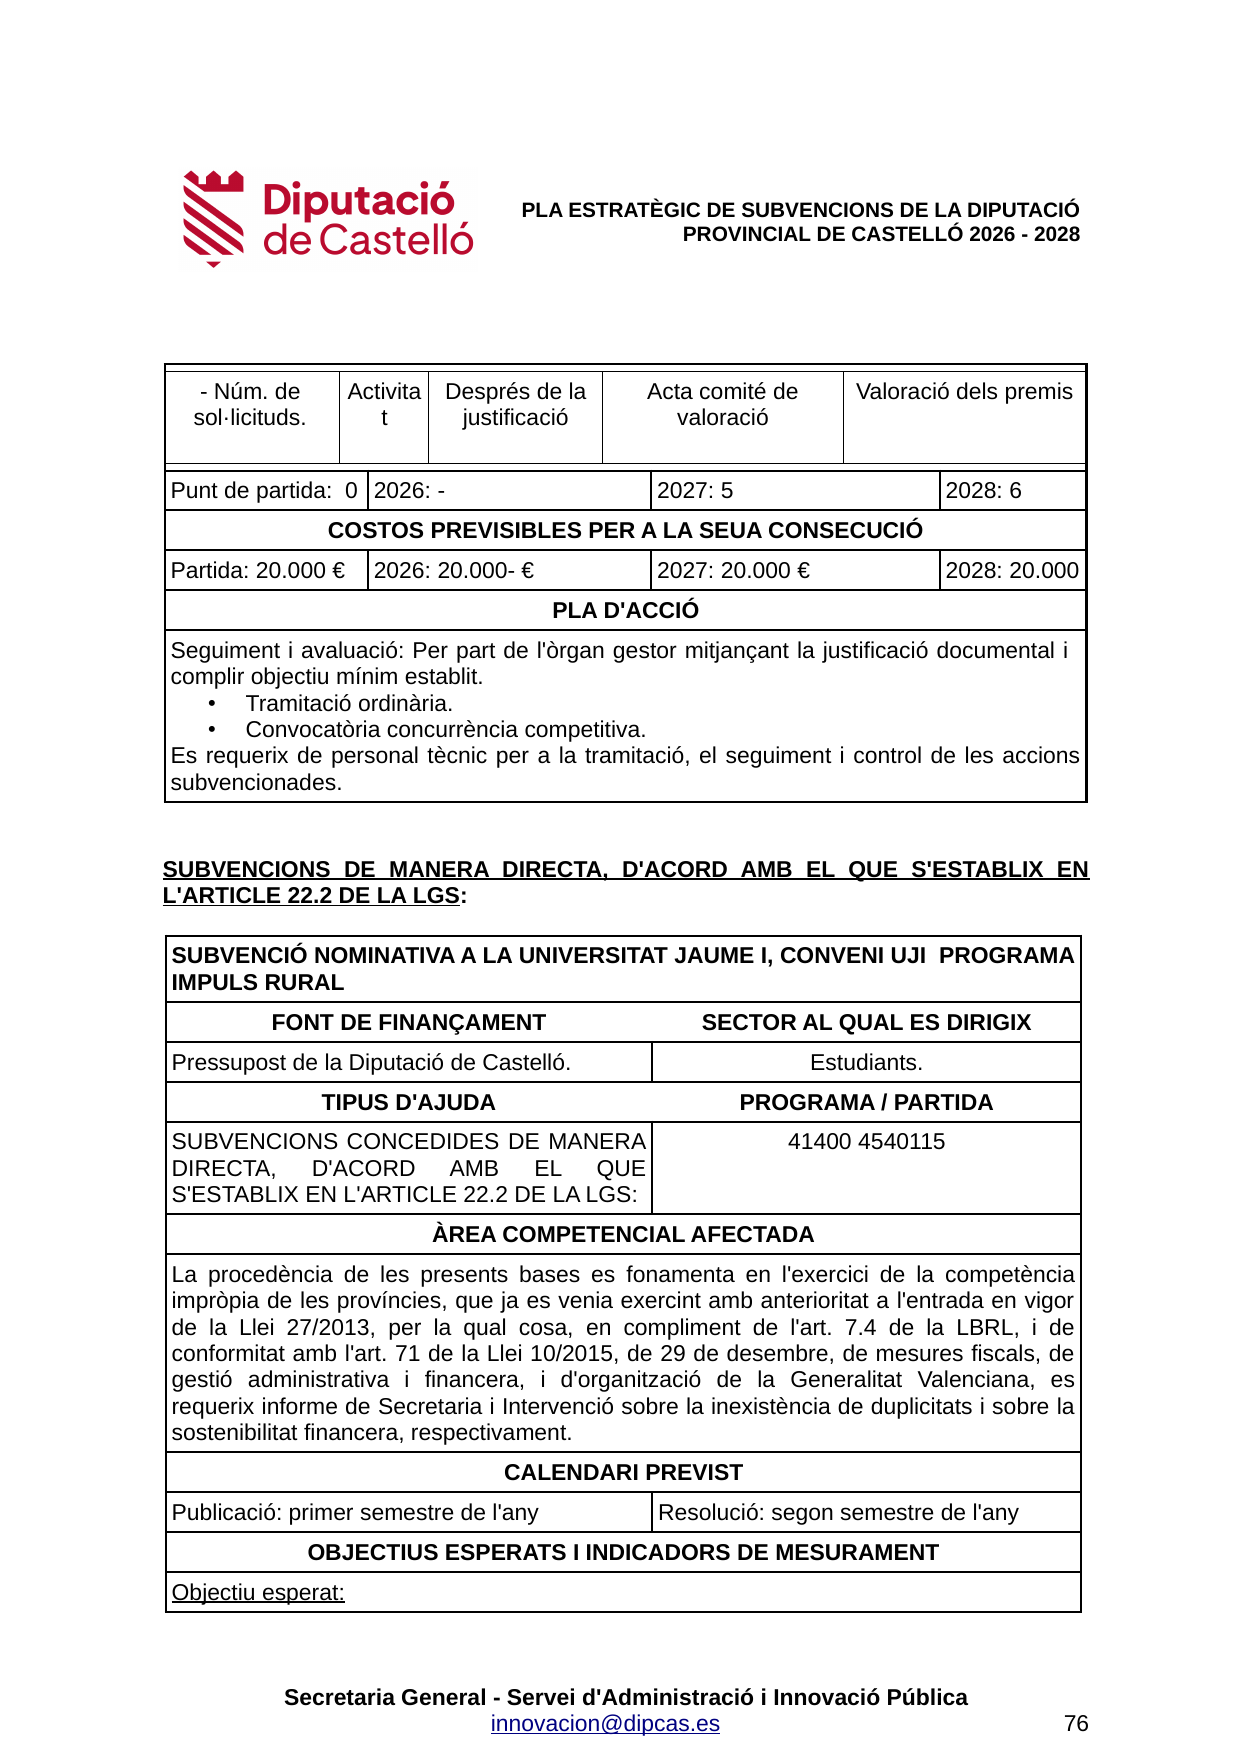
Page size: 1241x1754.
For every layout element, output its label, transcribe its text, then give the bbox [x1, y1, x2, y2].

list L'ARTICLE 22.2 DE LA LGS: [162, 879, 1089, 908]
table_cell Objectiu esperat: [167, 1573, 1080, 1611]
table_cell TIPUS D'AJUDA [167, 1083, 652, 1121]
table_cell PROGRAMA / PARTIDA [652, 1083, 1080, 1121]
table_cell Després de la justificació [429, 372, 602, 463]
table_cell 2028: 6 [941, 472, 1085, 509]
table_cell La procedència de les presents bases es fonamenta en l'exercici de la competència impròpia de les províncies, que ja es venia exercint amb anterioritat a l'entrada en vigor de la Llei 27/2013, per la qual cosa, en compliment de l'art. 7.4 de la LBRL, i de conformitat amb l'art. 71 de la Llei 10/2015, de 29 de desembre, de mesures fiscals, de gestió administrativa i financera, i d'organització de la Generalitat Valenciana, es requerix informe de Secretaria i Intervenció sobre la inexistència de duplicitats i sobre la sostenibilitat financera, respectivament. [167, 1255, 1080, 1451]
table_cell Activitat [340, 372, 428, 463]
table_cell Estudiants. [653, 1043, 1080, 1081]
table_cell SECTOR AL QUAL ES DIRIGIX [652, 1003, 1080, 1041]
table_cell Publicació: primer semestre de l'any [167, 1493, 651, 1531]
table_cell FONT DE FINANÇAMENT [167, 1003, 652, 1041]
table_cell 2027: 5 [652, 472, 939, 509]
table_cell OBJECTIUS ESPERATS I INDICADORS DE MESURAMENT [167, 1533, 1080, 1571]
picture [178, 167, 478, 272]
table_cell Valoració dels premis [844, 372, 1085, 463]
table_cell CALENDARI PREVIST [167, 1453, 1080, 1491]
table_header SUBVENCIÓ NOMINATIVA A LA UNIVERSITAT JAUME I, CONVENI UJI PROGRAMA IMPULS RURAL [167, 937, 1080, 1001]
table_cell 2026: - [369, 472, 650, 509]
table_cell PLA D'ACCIÓ [166, 591, 1085, 629]
table_cell Partida: 20.000 € [166, 551, 367, 589]
table_cell 2028: 20.000 [941, 551, 1085, 589]
table_cell Seguiment i avaluació: Per part de l'òrgan gestor mitjançant la justificació documental i complir objectiu mínim establit. Tramitació ordinària. Convocatòria concurrència competitiva. Es requerix de personal tècnic per a la tramitació, el seguiment i control de les accions subvencionades. [166, 631, 1085, 801]
table_cell Acta comité de valoració [603, 372, 843, 463]
table_cell - Núm. de sol·licituds. [166, 372, 339, 463]
table_cell 2026: 20.000- € [369, 551, 650, 589]
table_cell Pressupost de la Diputació de Castelló. [167, 1043, 651, 1081]
table_cell Punt de partida: 0 [166, 472, 367, 509]
table_cell ÀREA COMPETENCIAL AFECTADA [167, 1215, 1080, 1253]
table_cell [166, 365, 1085, 371]
table_cell [166, 464, 1085, 469]
table_cell 2027: 20.000 € [652, 551, 939, 589]
table_cell COSTOS PREVISIBLES PER A LA SEUA CONSECUCIÓ [166, 511, 1085, 549]
list SUBVENCIONS DE MANERA DIRECTA, D'ACORD AMB EL QUE S'ESTABLIX EN [162, 856, 1089, 878]
table_cell Resolució: segon semestre de l'any [653, 1493, 1080, 1531]
table_cell SUBVENCIONS CONCEDIDES DE MANERA DIRECTA, D'ACORD AMB EL QUE S'ESTABLIX EN L'ARTICLE 22.2 DE LA LGS: [167, 1123, 651, 1213]
table_cell 41400 4540115 [653, 1123, 1080, 1213]
